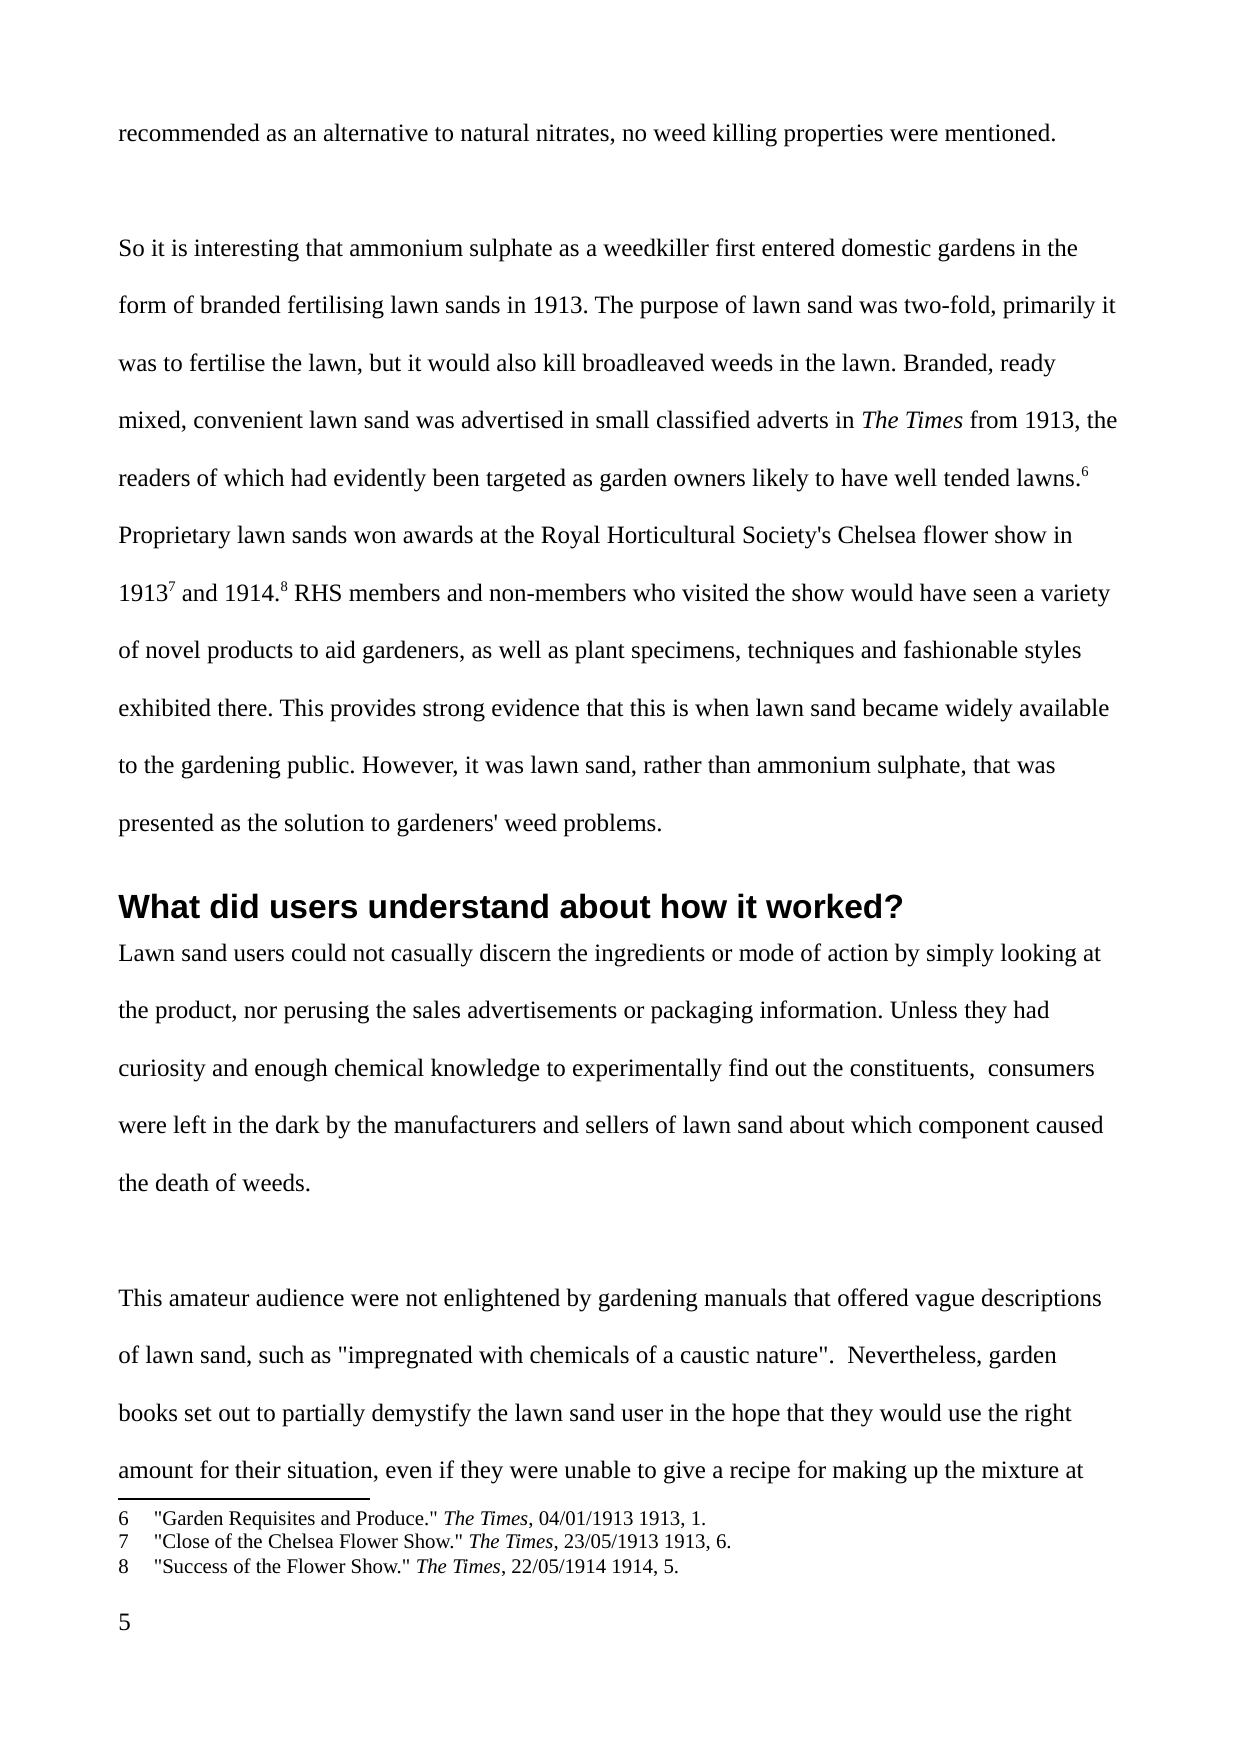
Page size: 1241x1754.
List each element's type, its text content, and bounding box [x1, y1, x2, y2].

text So it is interesting that ammonium sulphate as a weedkiller first entered domestic gardens in the form of branded fertilising lawn sands in 1913. The purpose of lawn sand was two-fold, primarily it was to fertilise the lawn, but it would also kill broadleaved weeds in the lawn. Branded, ready mixed, convenient lawn sand was advertised in small classified adverts in The Times from 1913, the readers of which had evidently been targeted as garden owners likely to have well tended lawns. Proprietary lawn sands won awards at the Royal Horticultural Society's Chelsea flower show in 1913 and 1914. RHS members and non-members who visited the show would have seen a variety of novel products to aid gardeners, as well as plant specimens, techniques and fashionable styles exhibited there. This provides strong evidence that this is when lawn sand became widely available to the gardening public. However, it was lawn sand, rather than ammonium sulphate, that was presented as the solution to gardeners' weed problems. [118, 233, 1122, 837]
text "Garden Requisites and Produce." The Times, 04/01/1913 1913, 1. [118, 1505, 1122, 1529]
text "Close of the Chelsea Flower Show." The Times, 23/05/1913 1913, 6. [118, 1529, 1122, 1553]
text recommended as an alternative to natural nitrates, no weed killing properties were mentioned. [118, 118, 1122, 147]
text This amateur audience were not enlightened by gardening manuals that offered vague descriptions of lawn sand, such as "impregnated with chemicals of a caustic nature". Nevertheless, garden books set out to partially demystify the lawn sand user in the hope that they would use the right amount for their situation, even if they were unable to give a recipe for making up the mixture at [118, 1283, 1122, 1484]
subtitle What did users understand about how it worked? [118, 886, 1122, 925]
text "Success of the Flower Show." The Times, 22/05/1914 1914, 5. [118, 1553, 1122, 1578]
text Lawn sand users could not casually discern the ingredients or mode of action by simply looking at the product, nor perusing the sales advertisements or packaging information. Unless they had curiosity and enough chemical knowledge to experimentally find out the constituents, consumers were left in the dark by the manufacturers and sellers of lawn sand about which component caused the death of weeds. [118, 938, 1122, 1196]
